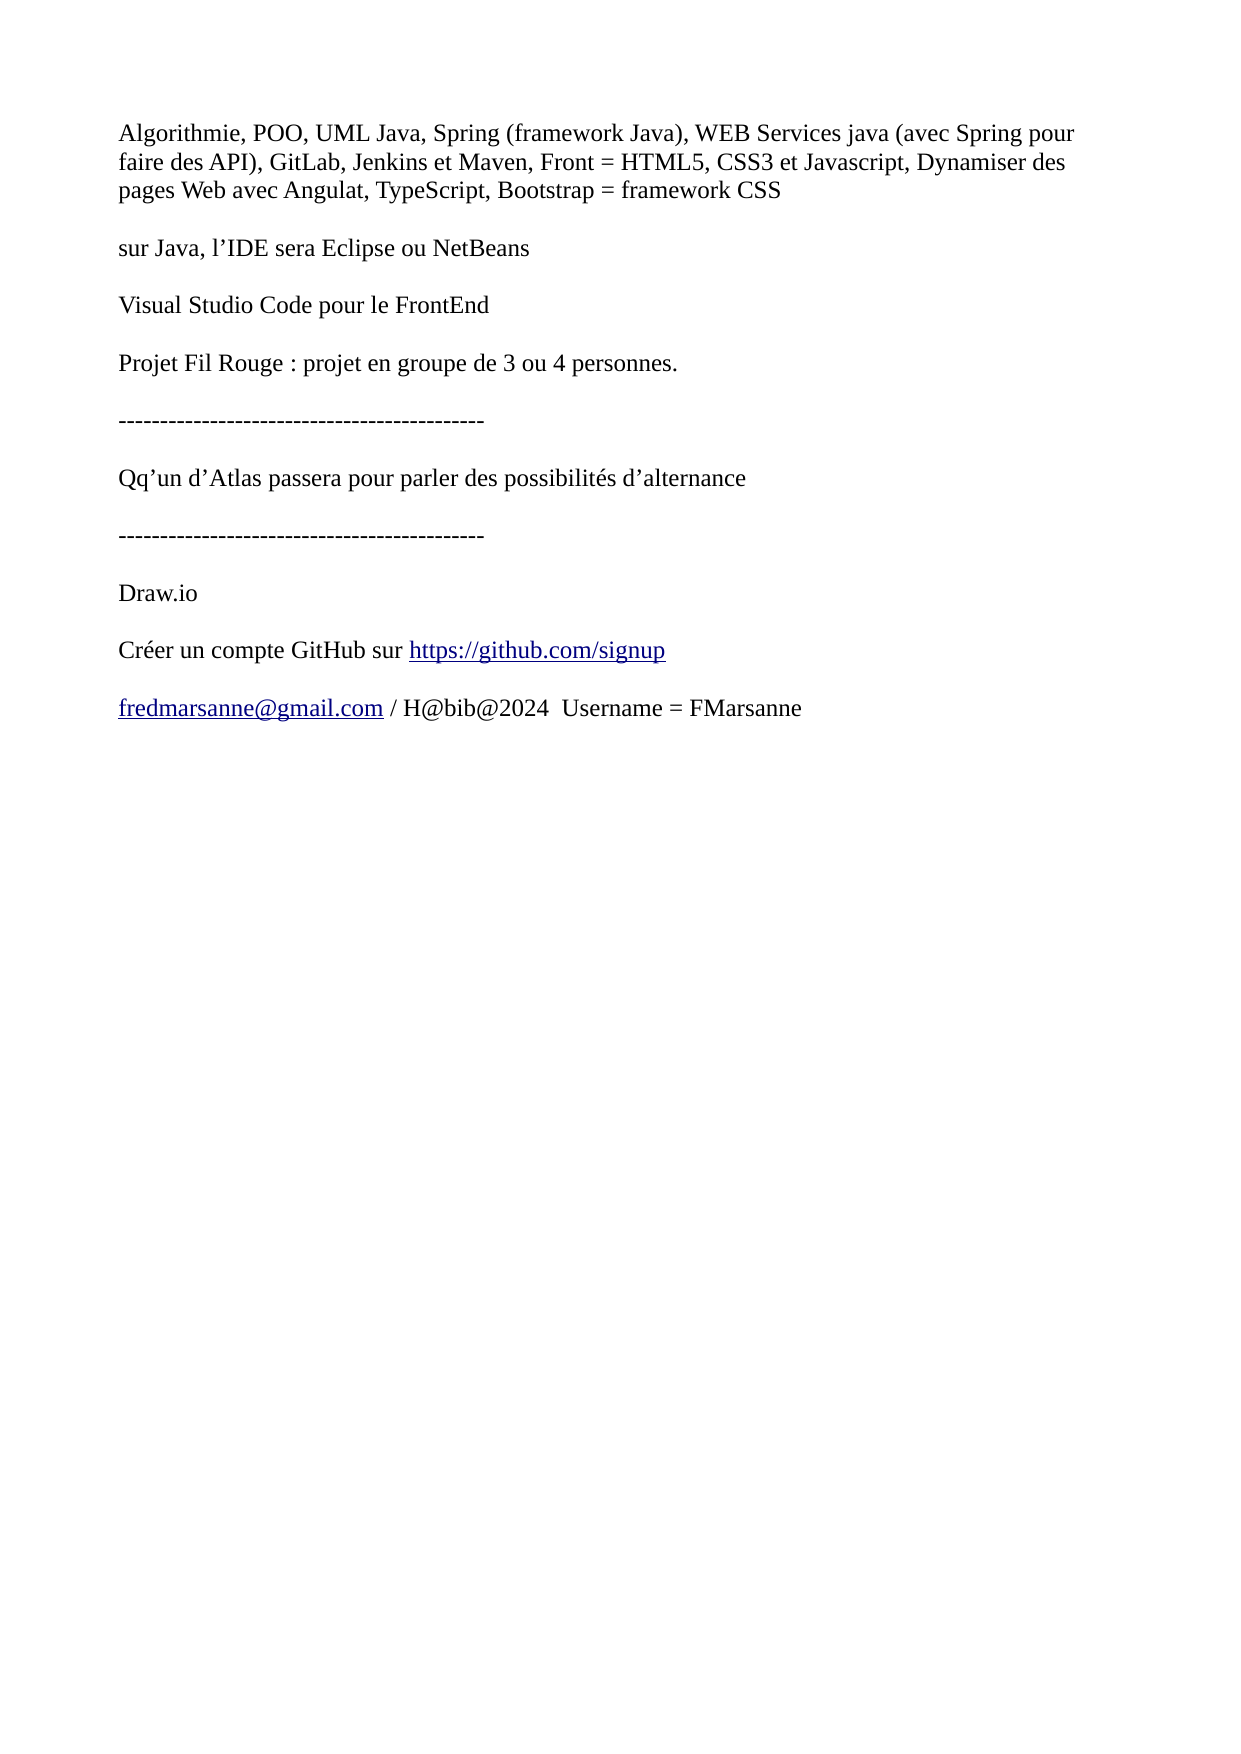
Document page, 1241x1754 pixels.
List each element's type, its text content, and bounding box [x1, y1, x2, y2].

text Créer un compte GitHub sur https://github.com/signup [118, 636, 1122, 664]
text sur Java, l’IDE sera Eclipse ou NetBeans [118, 233, 1122, 262]
text Projet Fil Rouge : projet en groupe de 3 ou 4 personnes. [118, 348, 1122, 377]
text Algorithmie, POO, UML Java, Spring (framework Java), WEB Services java (avec Spring pour faire des API), GitLab, Jenkins et Maven, Front = HTML5, CSS3 et Javascript, Dynamiser des pages Web avec Angulat, TypeScript, Bootstrap = framework CSS [118, 118, 1122, 204]
text -------------------------------------------- [118, 521, 1122, 549]
text Draw.io [118, 578, 1122, 607]
text Visual Studio Code pour le FrontEnd [118, 291, 1122, 319]
text fredmarsanne@gmail.com / H@bib@2024 Username = FMarsanne [118, 693, 1122, 722]
text -------------------------------------------- [118, 406, 1122, 434]
text Qq’un d’Atlas passera pour parler des possibilités d’alternance [118, 463, 1122, 492]
